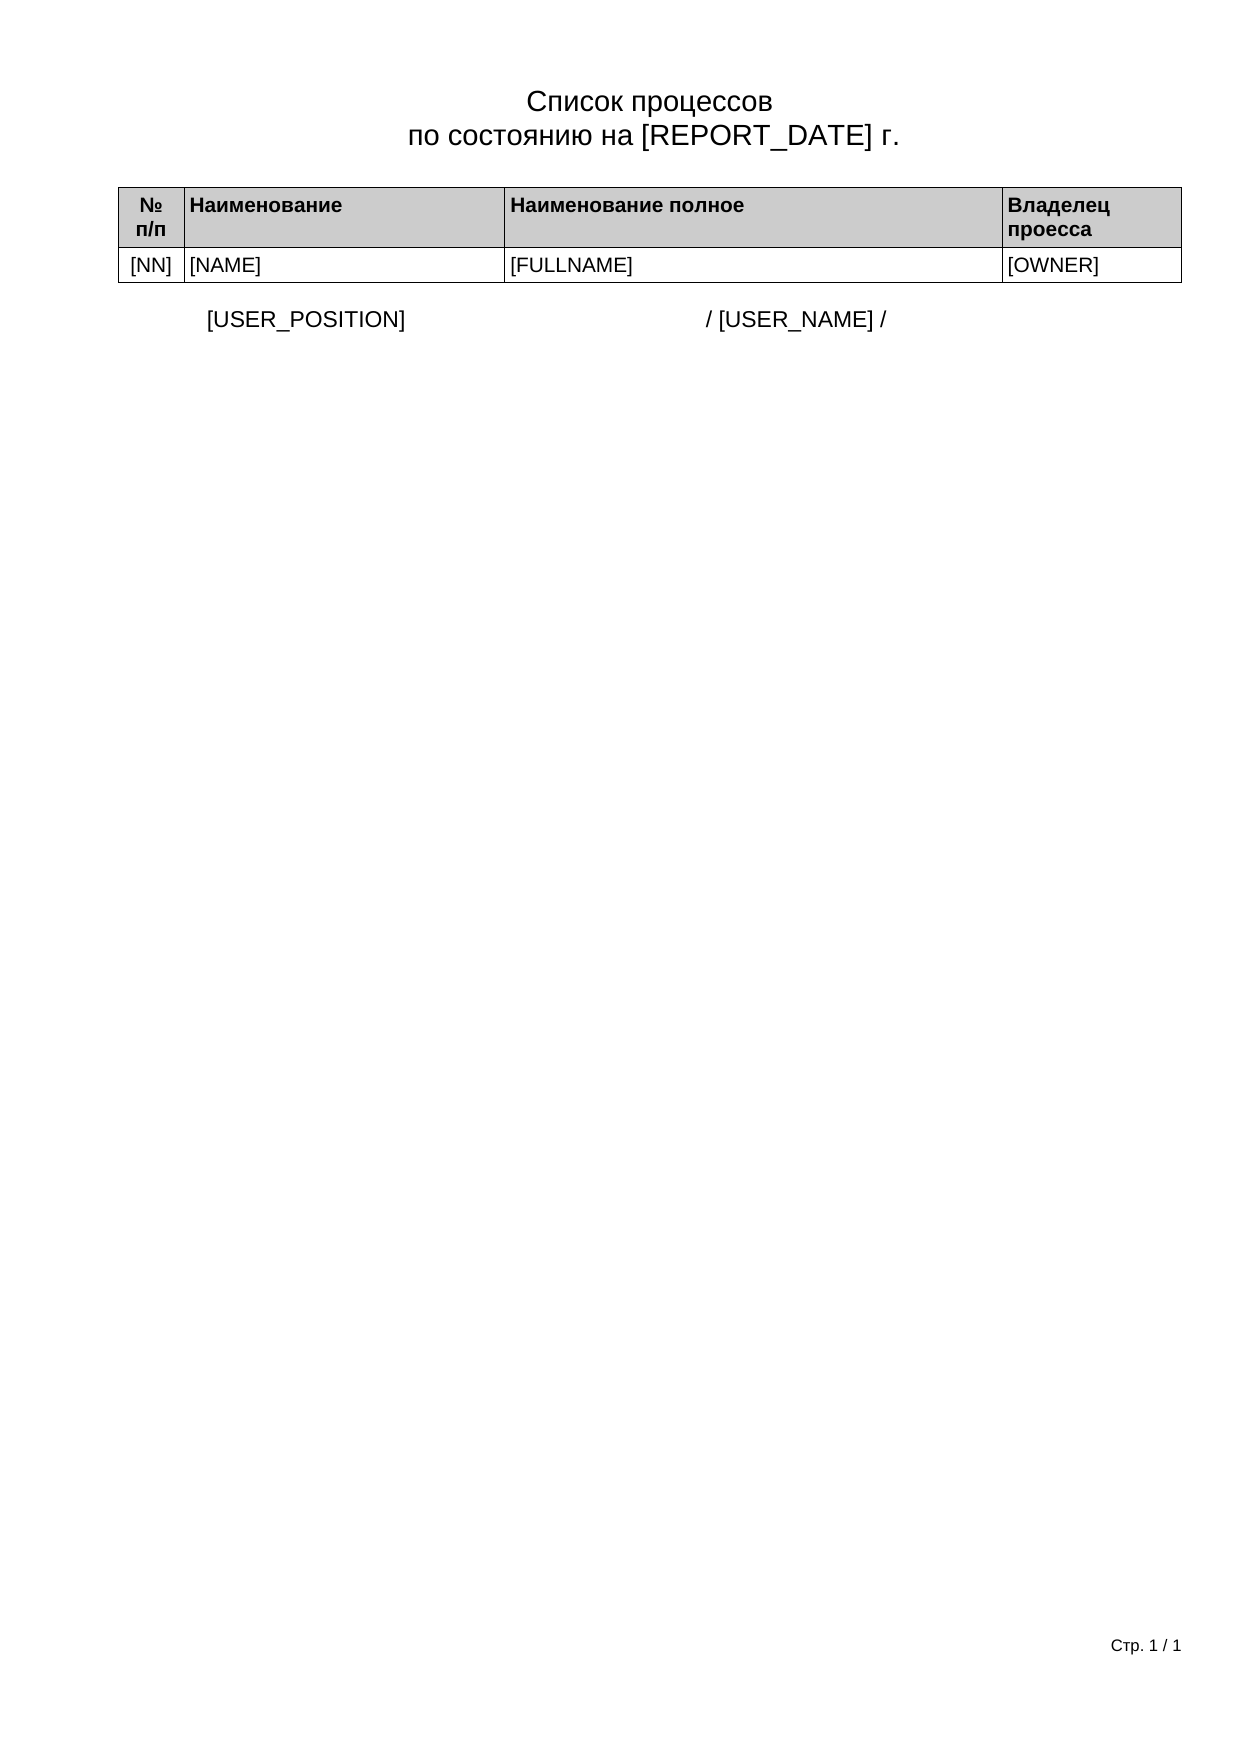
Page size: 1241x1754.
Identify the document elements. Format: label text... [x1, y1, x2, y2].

table_cell [FULLNAME] [505, 248, 1002, 282]
table_cell [NN] [119, 248, 184, 282]
text [USER_POSITION] / [USER_NAME] / [118, 306, 1181, 332]
table_header Владелец проесса [1003, 188, 1181, 247]
table_cell [OWNER] [1003, 248, 1181, 282]
table_header Наименование полное [505, 188, 1002, 247]
table_cell [NAME] [185, 248, 504, 282]
table_header № п/п [119, 188, 184, 247]
subtitle Список процессов по состоянию на [REPORT_DATE] г. [118, 84, 1181, 151]
table_header Наименование [185, 188, 504, 247]
